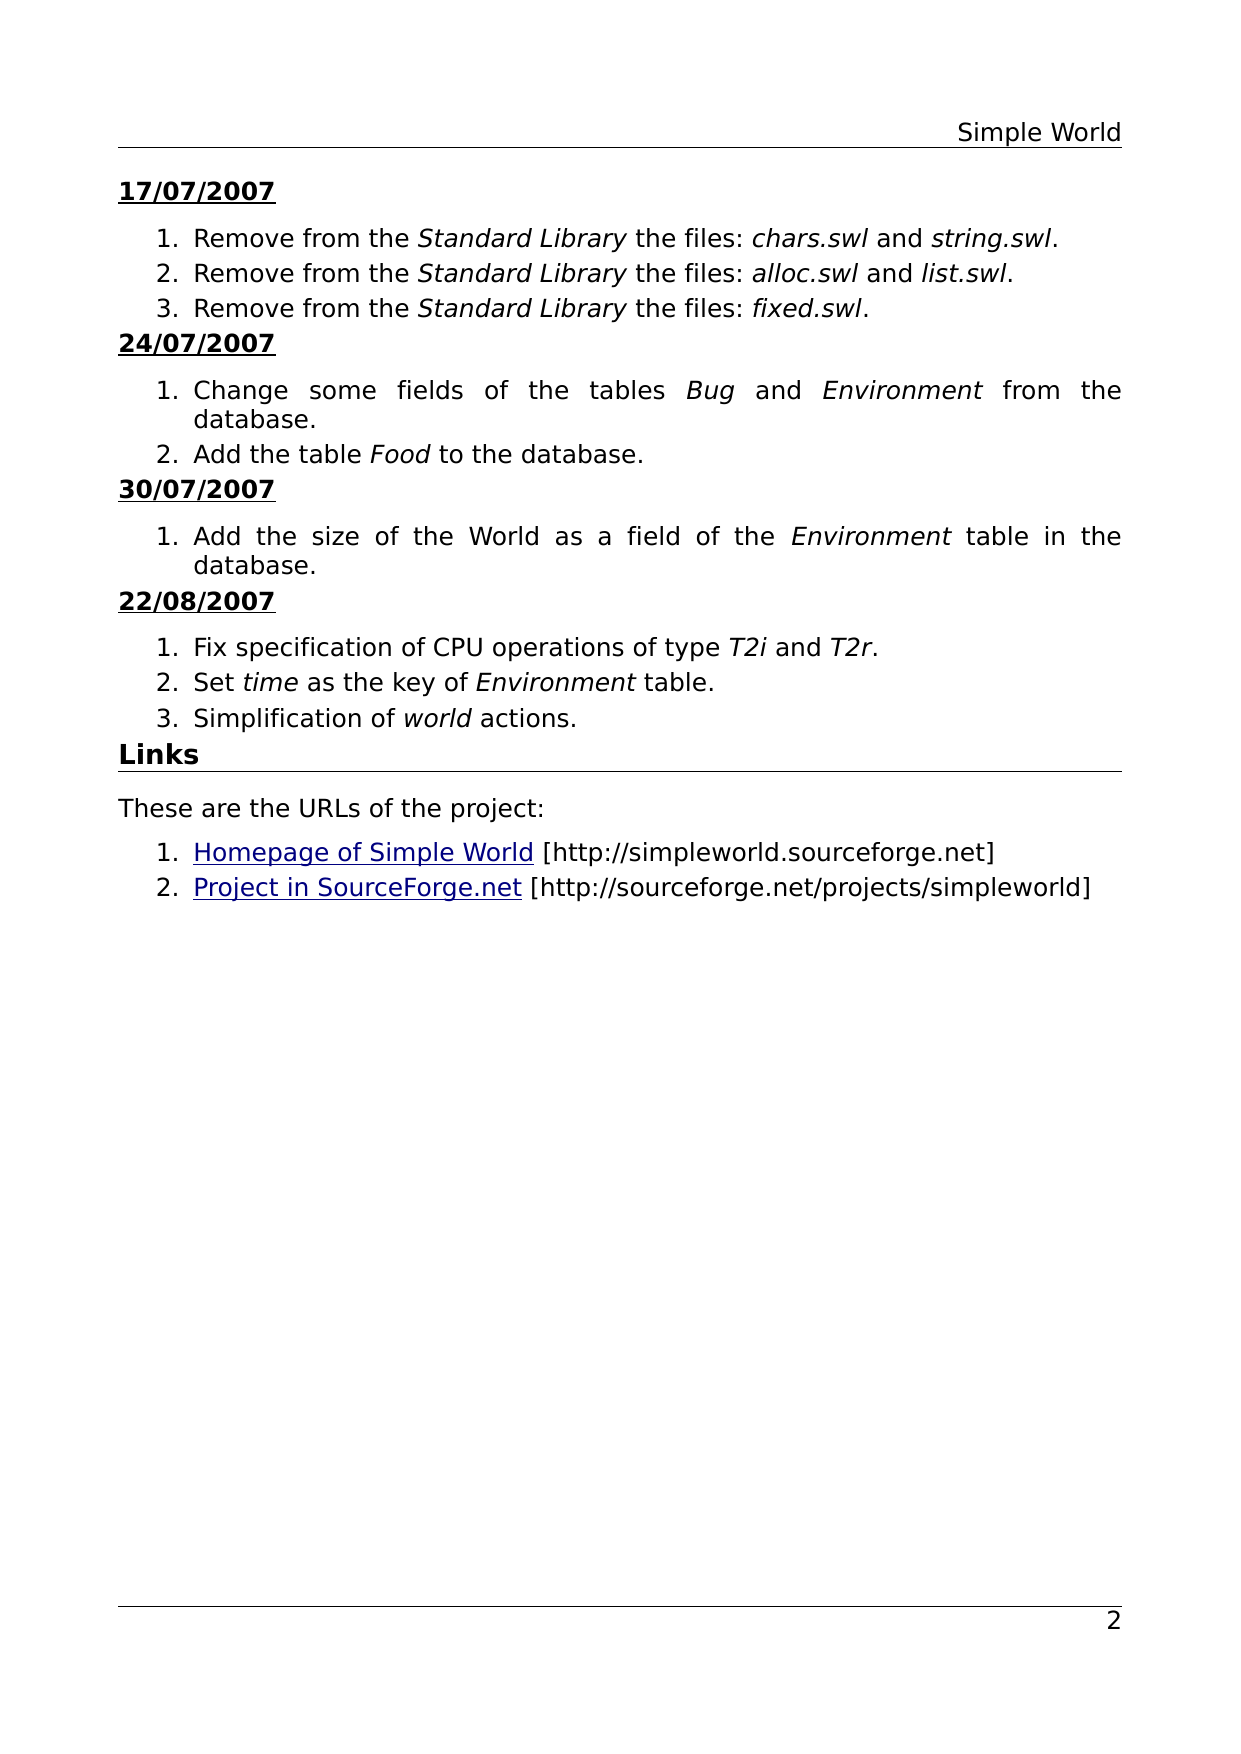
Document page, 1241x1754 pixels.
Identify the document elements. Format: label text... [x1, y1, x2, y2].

list Set time as the key of Environment table. [156, 669, 1122, 698]
list Add the size of the World as a field of the Environment table in the database. [156, 522, 1122, 581]
list Remove from the Standard Library the files: chars.swl and string.swl. [156, 224, 1122, 253]
list Remove from the Standard Library the files: alloc.swl and list.swl. [156, 259, 1122, 288]
list Homepage of Simple World [http://simpleworld.sourceforge.net] [156, 838, 1122, 868]
title Links [118, 739, 1122, 771]
title 22/08/2007 [118, 587, 1122, 616]
list Change some fields of the tables Bug and Environment from the database. [156, 376, 1122, 434]
list Simplification of world actions. [156, 704, 1122, 733]
list Project in SourceForge.net [http://sourceforge.net/projects/simpleworld] [156, 874, 1122, 903]
list Add the table Food to the database. [156, 440, 1122, 469]
text These are the URLs of the project: [118, 794, 1122, 824]
list Fix specification of CPU operations of type T2i and T2r. [156, 633, 1122, 663]
list Remove from the Standard Library the files: fixed.swl. [156, 294, 1122, 323]
title 30/07/2007 [118, 476, 1122, 505]
title 17/07/2007 [118, 177, 1122, 206]
title 24/07/2007 [118, 329, 1122, 358]
